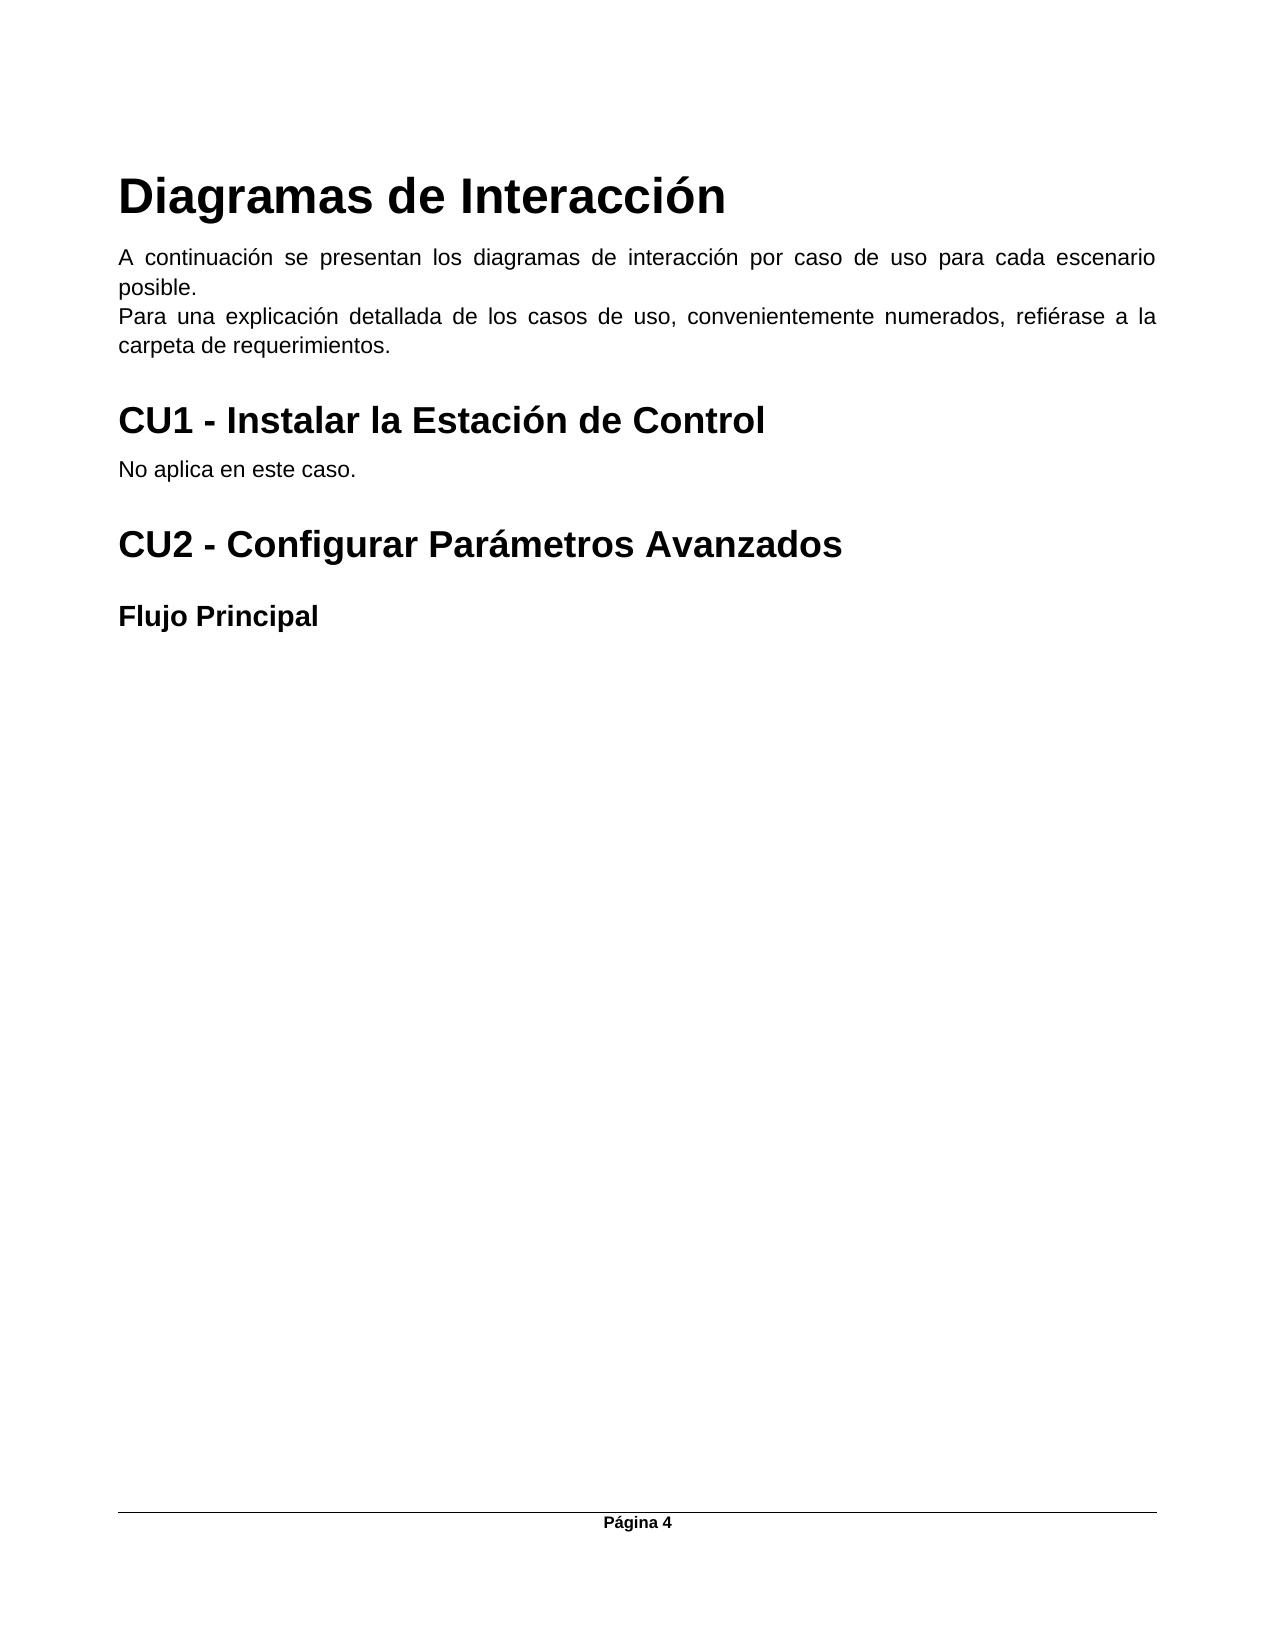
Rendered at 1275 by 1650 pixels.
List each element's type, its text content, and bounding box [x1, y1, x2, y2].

text No aplica en este caso. [118, 456, 1157, 482]
subtitle Diagramas de Interacción [118, 168, 1157, 224]
subtitle Flujo Principal [118, 600, 1157, 633]
subtitle CU1 - Instalar la Estación de Control [118, 400, 1157, 442]
subtitle CU2 - Configurar Parámetros Avanzados [118, 523, 1157, 565]
text A continuación se presentan los diagramas de interacción por caso de uso para cada escenario posible. [118, 245, 1157, 300]
text Para una explicación detallada de los casos de uso, convenientemente numerados, refiérase a la carpeta de requerimientos. [118, 303, 1157, 358]
